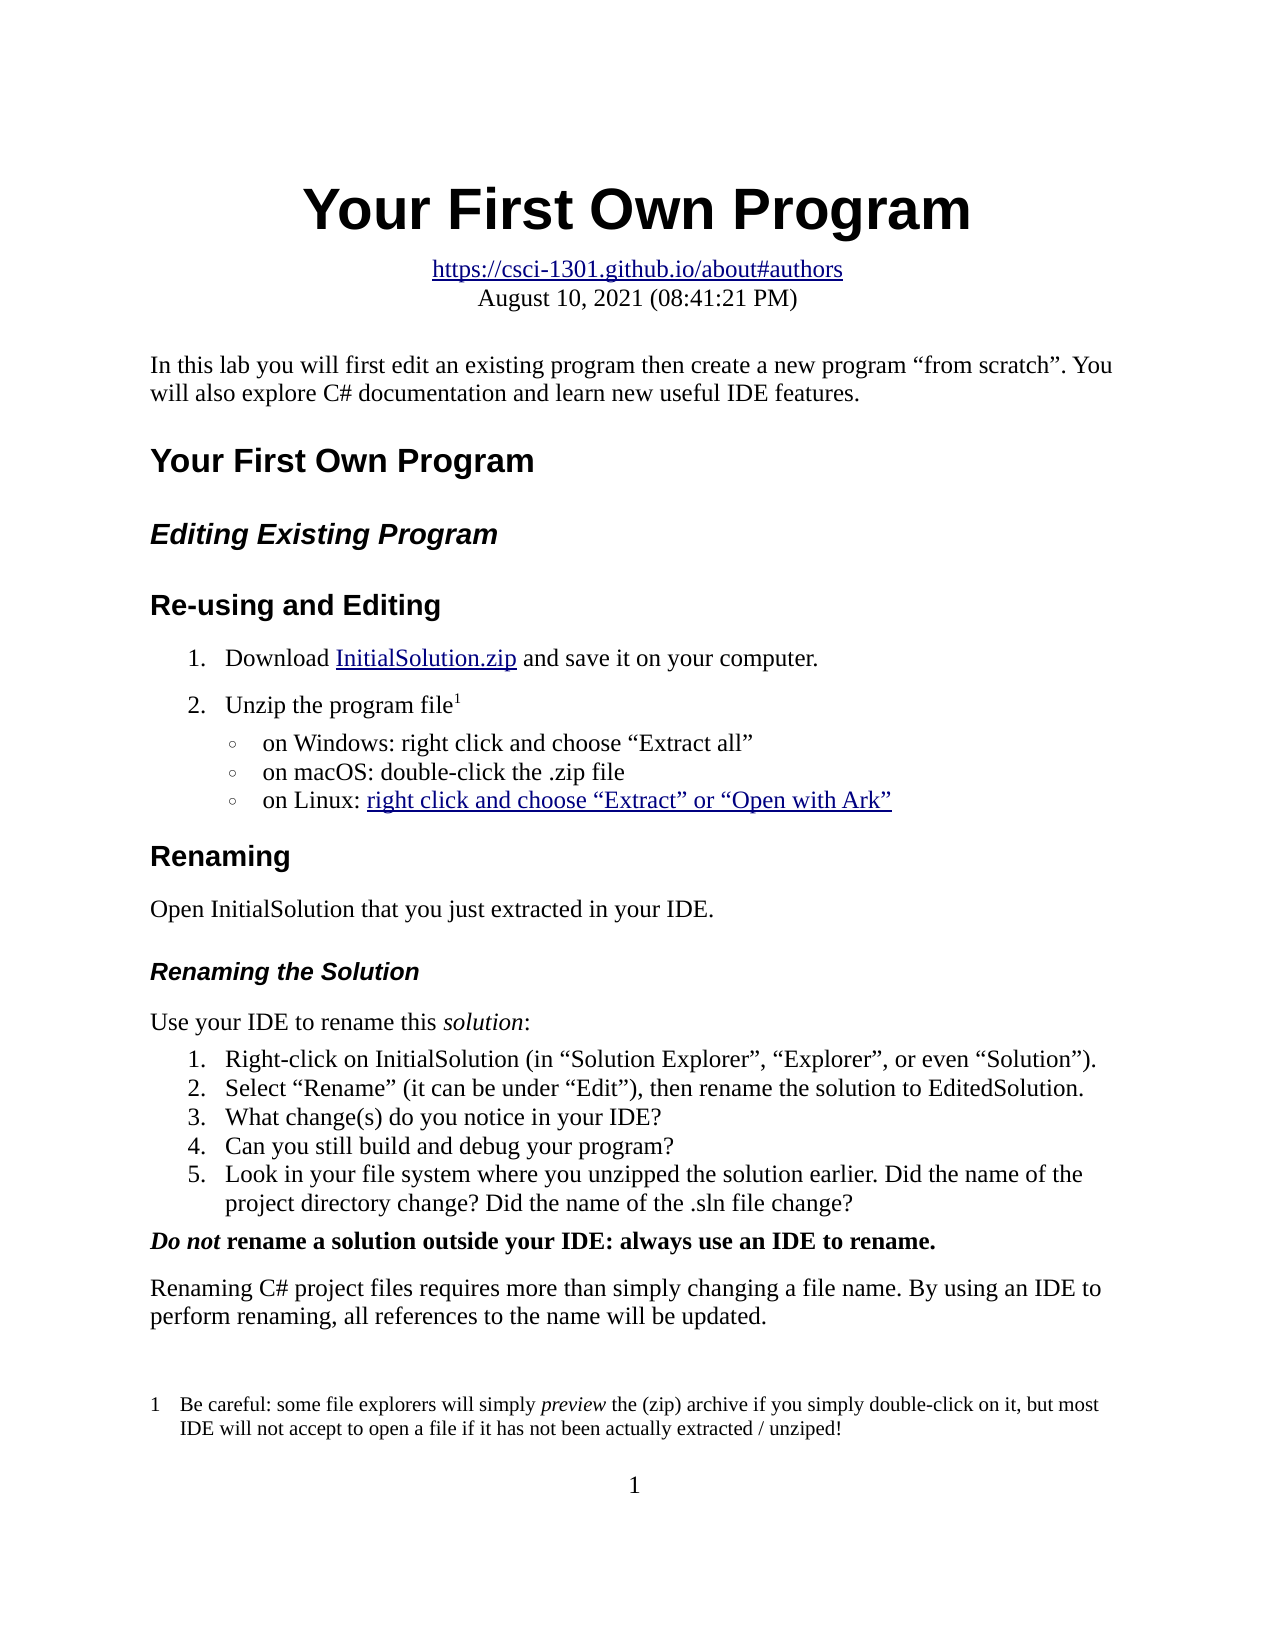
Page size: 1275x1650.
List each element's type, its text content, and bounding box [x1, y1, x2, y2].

list Unzip the program file [187, 690, 1125, 719]
text Use your IDE to rename this solution: [150, 1007, 1125, 1036]
list Look in your file system where you unzipped the solution earlier. Did the name of the project directory change? Did the name of the .sln file change? [187, 1159, 1125, 1217]
subtitle Re-using and Editing [150, 588, 1125, 622]
text https://csci-1301.github.io/about#authors [150, 254, 1125, 283]
text August 10, 2021 (08:41:21 PM) [150, 283, 1125, 312]
list on macOS: double-click the .zip file [225, 757, 1125, 785]
text Do not rename a solution outside your IDE: always use an IDE to rename. [150, 1226, 1125, 1255]
list Download InitialSolution.zip and save it on your computer. [187, 643, 1125, 672]
list Right-click on InitialSolution (in “Solution Explorer”, “Explorer”, or even “Solution”). [187, 1044, 1125, 1073]
list on Linux: right click and choose “Extract” or “Open with Ark” [225, 785, 1125, 814]
list Select “Rename” (it can be under “Edit”), then rename the solution to EditedSolution. [187, 1073, 1125, 1102]
list What change(s) do you notice in your IDE? [187, 1102, 1125, 1131]
title Your First Own Program [150, 175, 1125, 242]
list on Windows: right click and choose “Extract all” [225, 728, 1125, 757]
subtitle Your First Own Program [150, 441, 1125, 480]
subtitle Editing Existing Program [150, 517, 1125, 551]
subtitle Renaming the Solution [150, 957, 1125, 985]
subtitle Renaming [150, 839, 1125, 873]
text Open InitialSolution that you just extracted in your IDE. [150, 894, 1125, 923]
text In this lab you will first edit an existing program then create a new program “from scratch”. You will also explore C# documentation and learn new useful IDE features. [150, 350, 1125, 407]
text Renaming C# project files requires more than simply changing a file name. By using an IDE to perform renaming, all references to the name will be updated. [150, 1273, 1125, 1330]
list Be careful: some file explorers will simply preview the (zip) archive if you simply double-click on it, but most IDE will not accept to open a file if it has not been actually extracted / unziped! [150, 1392, 1125, 1440]
list Can you still build and debug your program? [187, 1131, 1125, 1159]
